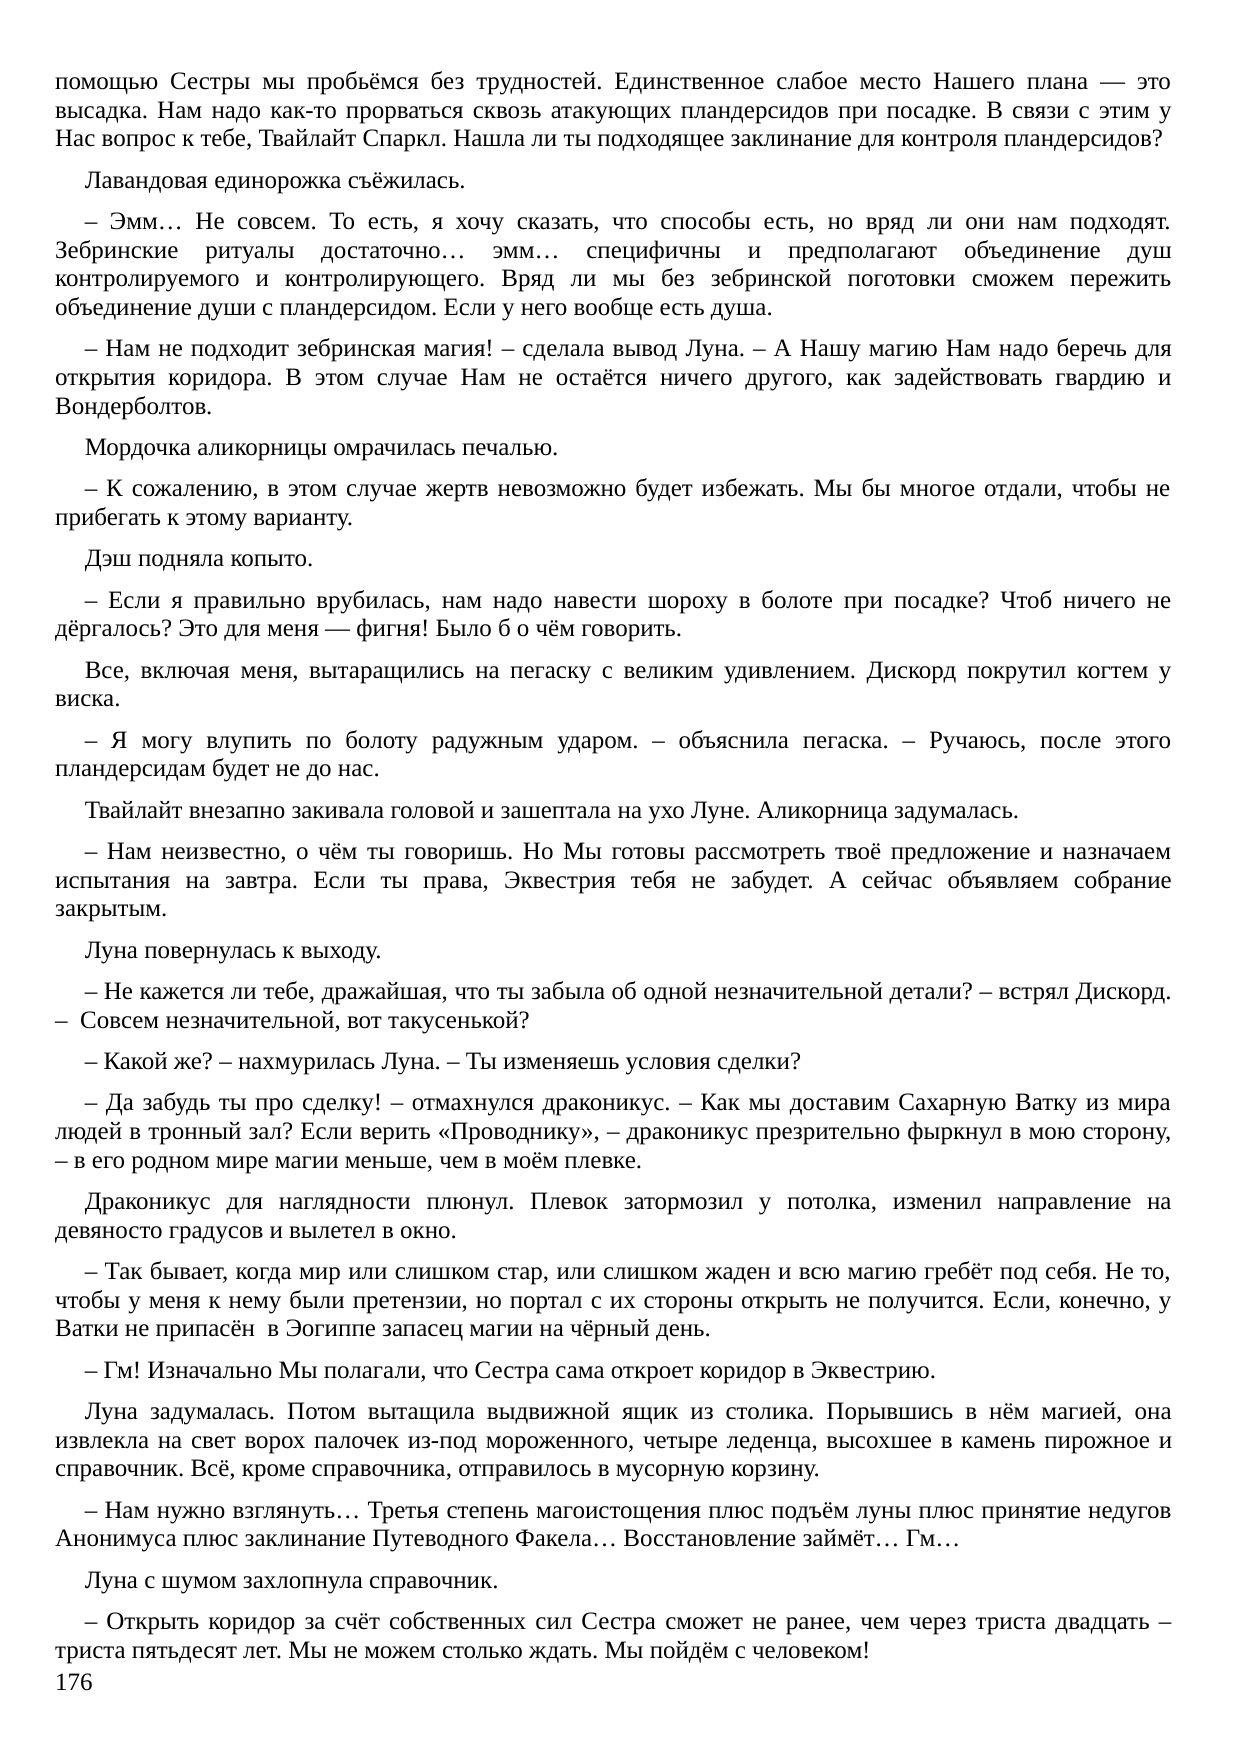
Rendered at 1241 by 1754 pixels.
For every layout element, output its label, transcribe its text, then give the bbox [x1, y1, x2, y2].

text – Да забудь ты про сделку! – отмахнулся драконикус. – Как мы доставим Сахарную Ватку из мира людей в тронный зал? Если верить «Проводнику», – драконикус презрительно фыркнул в мою сторону, – в его родном мире магии меньше, чем в моём плевке. [55, 1087, 1173, 1173]
text – Не кажется ли тебе, дражайшая, что ты забыла об одной незначительной детали? – встрял Дискорд. – Совсем незначительной, вот такусенькой? [55, 976, 1173, 1033]
text – Если я правильно врубилась, нам надо навести шороху в болоте при посадке? Чтоб ничего не дёргалось? Это для меня — фигня! Было б о чём говорить. [55, 585, 1173, 642]
text – Нам не подходит зебринская магия! – сделала вывод Луна. – А Нашу магию Нам надо беречь для открытия коридора. В этом случае Нам не остаётся ничего другого, как задействовать гвардию и Вондерболтов. [55, 333, 1173, 420]
text – Эмм… Не совсем. То есть, я хочу сказать, что способы есть, но вряд ли они нам подходят. Зебринские ритуалы достаточно… эмм… специфичны и предполагают объединение душ контролируемого и контролирующего. Вряд ли мы без зебринской поготовки сможем пережить объединение души с пландерсидом. Если у него вообще есть душа. [55, 206, 1173, 321]
text – Нам неизвестно, о чём ты говоришь. Но Мы готовы рассмотреть твоё предложение и назначаем испытания на завтра. Если ты права, Эквестрия тебя не забудет. А сейчас объявляем собрание закрытым. [55, 836, 1173, 922]
text Луна задумалась. Потом вытащила выдвижной ящик из столика. Порывшись в нём магией, она извлекла на свет ворох палочек из-под мороженного, четыре леденца, высохшее в камень пирожное и справочник. Всё, кроме справочника, отправилось в мусорную корзину. [55, 1396, 1173, 1482]
text Все, включая меня, вытаращились на пегаску с великим удивлением. Дискорд покрутил когтем у виска. [55, 655, 1173, 712]
text – Какой же? – нахмурилась Луна. – Ты изменяешь условия сделки? [55, 1046, 1173, 1075]
text Драконикус для наглядности плюнул. Плевок затормозил у потолка, изменил направление на девяносто градусов и вылетел в окно. [55, 1186, 1173, 1243]
text – Открыть коридор за счёт собственных сил Сестра сможет не ранее, чем через триста двадцать – триста пятьдесят лет. Мы не можем столько ждать. Мы пойдём с человеком! [55, 1606, 1173, 1663]
text Луна повернулась к выходу. [55, 935, 1173, 963]
text – Я могу влупить по болоту радужным ударом. – объяснила пегаска. – Ручаюсь, после этого пландерсидам будет не до нас. [55, 725, 1173, 782]
text Лавандовая единорожка съёжилась. [55, 165, 1173, 193]
text – К сожалению, в этом случае жертв невозможно будет избежать. Мы бы многое отдали, чтобы не прибегать к этому варианту. [55, 473, 1173, 531]
text помощью Сестры мы пробьёмся без трудностей. Единственное слабое место Нашего плана — это высадка. Нам надо как-то прорваться сквозь атакующих пландерсидов при посадке. В связи с этим у Нас вопрос к тебе, Твайлайт Спаркл. Нашла ли ты подходящее заклинание для контроля пландерсидов? [55, 66, 1173, 152]
text Твайлайт внезапно закивала головой и зашептала на ухо Луне. Аликорница задумалась. [55, 795, 1173, 823]
text – Гм! Изначально Мы полагали, что Сестра сама откроет коридор в Эквестрию. [55, 1355, 1173, 1383]
text – Так бывает, когда мир или слишком стар, или слишком жаден и всю магию гребёт под себя. Не то, чтобы у меня к нему были претензии, но портал с их стороны открыть не получится. Если, конечно, у Ватки не припасён в Эогиппе запасец магии на чёрный день. [55, 1256, 1173, 1342]
text Луна с шумом захлопнула справочник. [55, 1565, 1173, 1593]
text – Нам нужно взглянуть… Третья степень магоистощения плюс подъём луны плюс принятие недугов Анонимуса плюс заклинание Путеводного Факела… Восстановление займёт… Гм… [55, 1495, 1173, 1552]
text Мордочка аликорницы омрачилась печалью. [55, 432, 1173, 461]
text Дэш подняла копыто. [55, 543, 1173, 572]
